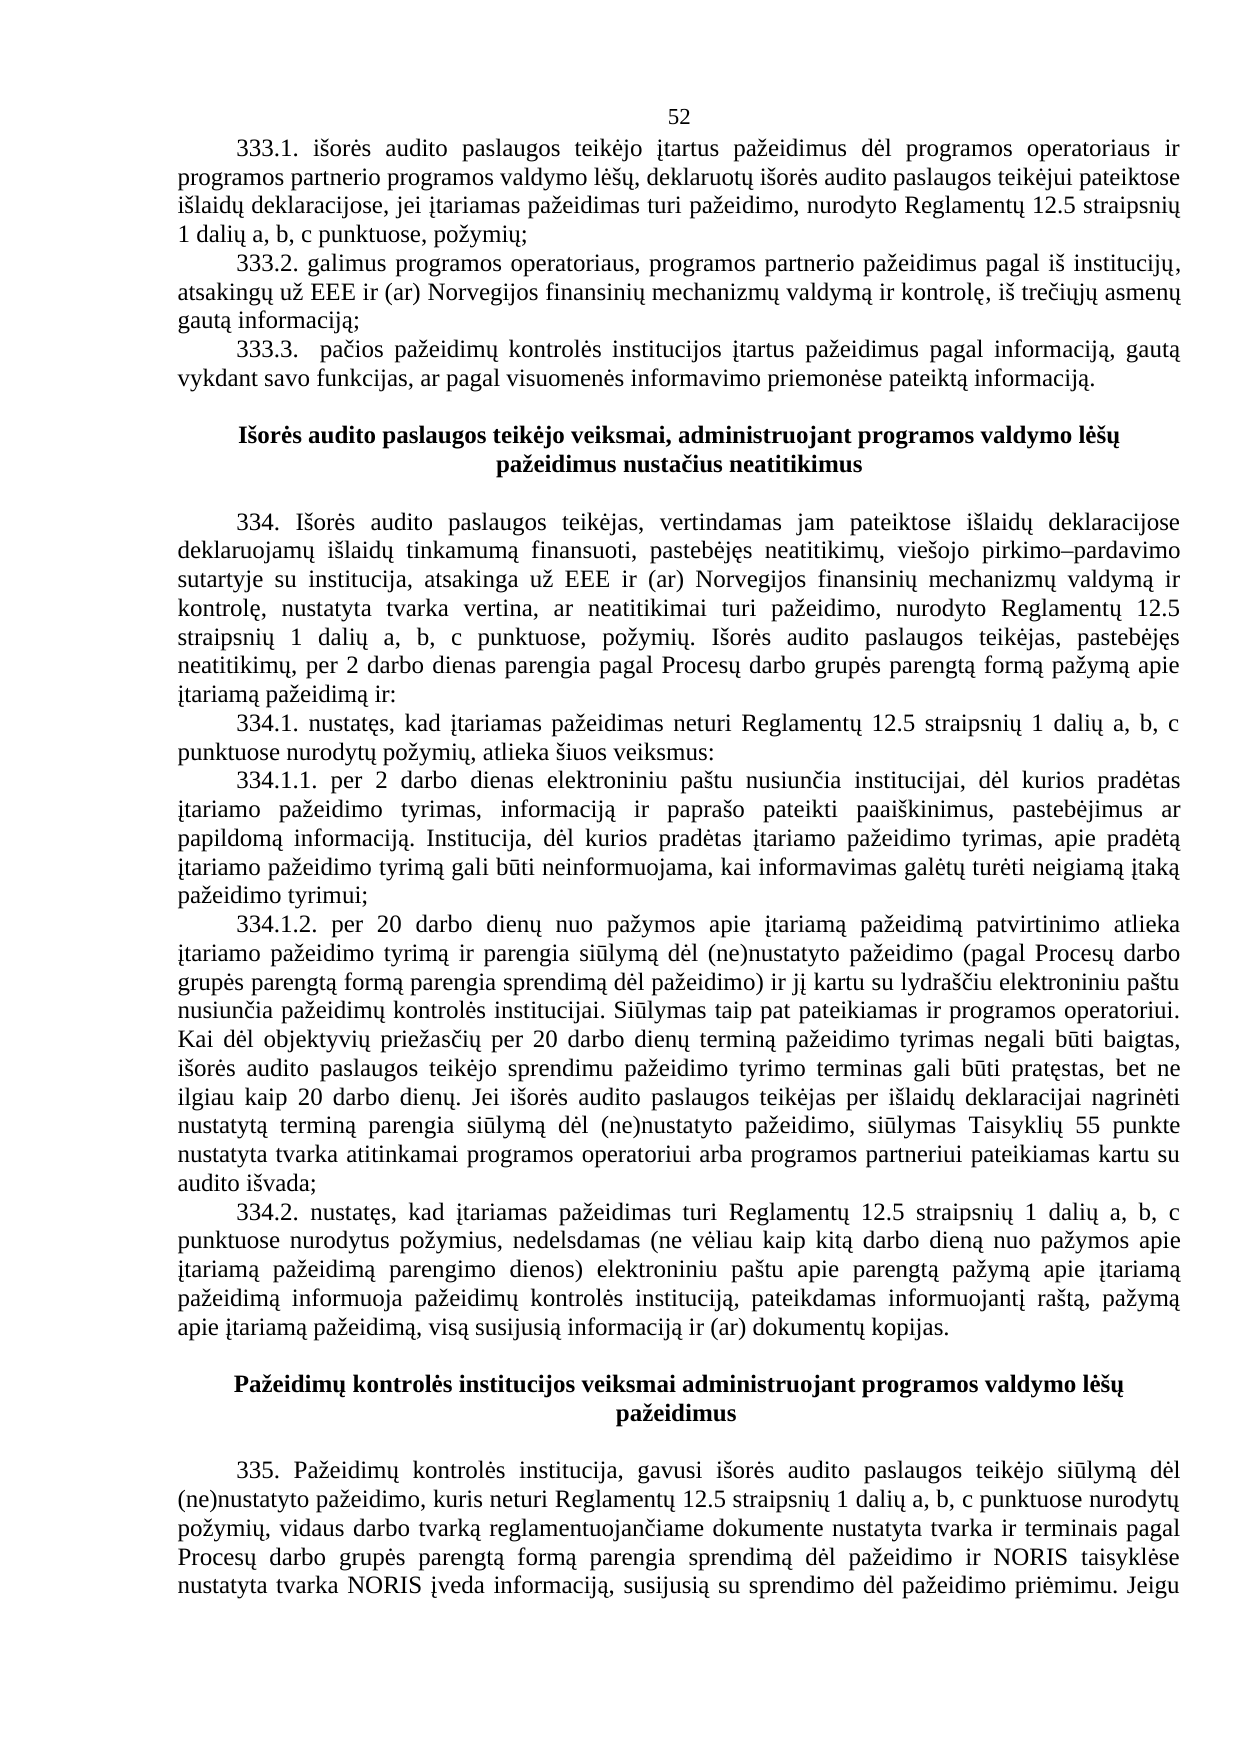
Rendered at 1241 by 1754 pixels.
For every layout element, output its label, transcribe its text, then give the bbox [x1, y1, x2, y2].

text 334. Išorės audito paslaugos teikėjas, vertindamas jam pateiktose išlaidų deklaracijose deklaruojamų išlaidų tinkamumą finansuoti, pastebėjęs neatitikimų, viešojo pirkimo–pardavimo sutartyje su institucija, atsakinga už EEE ir (ar) Norvegijos finansinių mechanizmų valdymą ir kontrolę, nustatyta tvarka vertina, ar neatitikimai turi pažeidimo, nurodyto Reglamentų 12.5 straipsnių 1 dalių a, b, c punktuose, požymių. Išorės audito paslaugos teikėjas, pastebėjęs neatitikimų, per 2 darbo dienas parengia pagal Procesų darbo grupės parengtą formą pažymą apie įtariamą pažeidimą ir: [177, 507, 1181, 708]
text 333.2. galimus programos operatoriaus, programos partnerio pažeidimus pagal iš institucijų, atsakingų už EEE ir (ar) Norvegijos finansinių mechanizmų valdymą ir kontrolę, iš trečiųjų asmenų gautą informaciją; [177, 248, 1181, 334]
text 334.1.2. per 20 darbo dienų nuo pažymos apie įtariamą pažeidimą patvirtinimo atlieka įtariamo pažeidimo tyrimą ir parengia siūlymą dėl (ne)nustatyto pažeidimo (pagal Procesų darbo grupės parengtą formą parengia sprendimą dėl pažeidimo) ir jį kartu su lydraščiu elektroniniu paštu nusiunčia pažeidimų kontrolės institucijai. Siūlymas taip pat pateikiamas ir programos operatoriui. Kai dėl objektyvių priežasčių per 20 darbo dienų terminą pažeidimo tyrimas negali būti baigtas, išorės audito paslaugos teikėjo sprendimu pažeidimo tyrimo terminas gali būti pratęstas, bet ne ilgiau kaip 20 darbo dienų. Jei išorės audito paslaugos teikėjas per išlaidų deklaracijai nagrinėti nustatytą terminą parengia siūlymą dėl (ne)nustatyto pažeidimo, siūlymas Taisyklių 55 punkte nustatyta tvarka atitinkamai programos operatoriui arba programos partneriui pateikiamas kartu su audito išvada; [177, 909, 1181, 1197]
text 333.3. pačios pažeidimų kontrolės institucijos įtartus pažeidimus pagal informaciją, gautą vykdant savo funkcijas, ar pagal visuomenės informavimo priemonėse pateiktą informaciją. [177, 334, 1181, 392]
text 335. Pažeidimų kontrolės institucija, gavusi išorės audito paslaugos teikėjo siūlymą dėl (ne)nustatyto pažeidimo, kuris neturi Reglamentų 12.5 straipsnių 1 dalių a, b, c punktuose nurodytų požymių, vidaus darbo tvarką reglamentuojančiame dokumente nustatyta tvarka ir terminais pagal Procesų darbo grupės parengtą formą parengia sprendimą dėl pažeidimo ir NORIS taisyklėse nustatyta tvarka NORIS įveda informaciją, susijusią su sprendimo dėl pažeidimo priėmimu. Jeigu [177, 1455, 1181, 1599]
text 334.1. nustatęs, kad įtariamas pažeidimas neturi Reglamentų 12.5 straipsnių 1 dalių a, b, c punktuose nurodytų požymių, atlieka šiuos veiksmus: [177, 708, 1181, 765]
text Išorės audito paslaugos teikėjo veiksmai, administruojant programos valdymo lėšų pažeidimus nustačius neatitikimus [177, 420, 1181, 478]
text Pažeidimų kontrolės institucijos veiksmai administruojant programos valdymo lėšų pažeidimus [177, 1369, 1181, 1427]
text 333.1. išorės audito paslaugos teikėjo įtartus pažeidimus dėl programos operatoriaus ir programos partnerio programos valdymo lėšų, deklaruotų išorės audito paslaugos teikėjui pateiktose išlaidų deklaracijose, jei įtariamas pažeidimas turi pažeidimo, nurodyto Reglamentų 12.5 straipsnių 1 dalių a, b, c punktuose, požymių; [177, 133, 1181, 248]
text 334.2. nustatęs, kad įtariamas pažeidimas turi Reglamentų 12.5 straipsnių 1 dalių a, b, c punktuose nurodytus požymius, nedelsdamas (ne vėliau kaip kitą darbo dieną nuo pažymos apie įtariamą pažeidimą parengimo dienos) elektroniniu paštu apie parengtą pažymą apie įtariamą pažeidimą informuoja pažeidimų kontrolės instituciją, pateikdamas informuojantį raštą, pažymą apie įtariamą pažeidimą, visą susijusią informaciją ir (ar) dokumentų kopijas. [177, 1197, 1181, 1340]
text 334.1.1. per 2 darbo dienas elektroniniu paštu nusiunčia institucijai, dėl kurios pradėtas įtariamo pažeidimo tyrimas, informaciją ir paprašo pateikti paaiškinimus, pastebėjimus ar papildomą informaciją. Institucija, dėl kurios pradėtas įtariamo pažeidimo tyrimas, apie pradėtą įtariamo pažeidimo tyrimą gali būti neinformuojama, kai informavimas galėtų turėti neigiamą įtaką pažeidimo tyrimui; [177, 765, 1181, 909]
